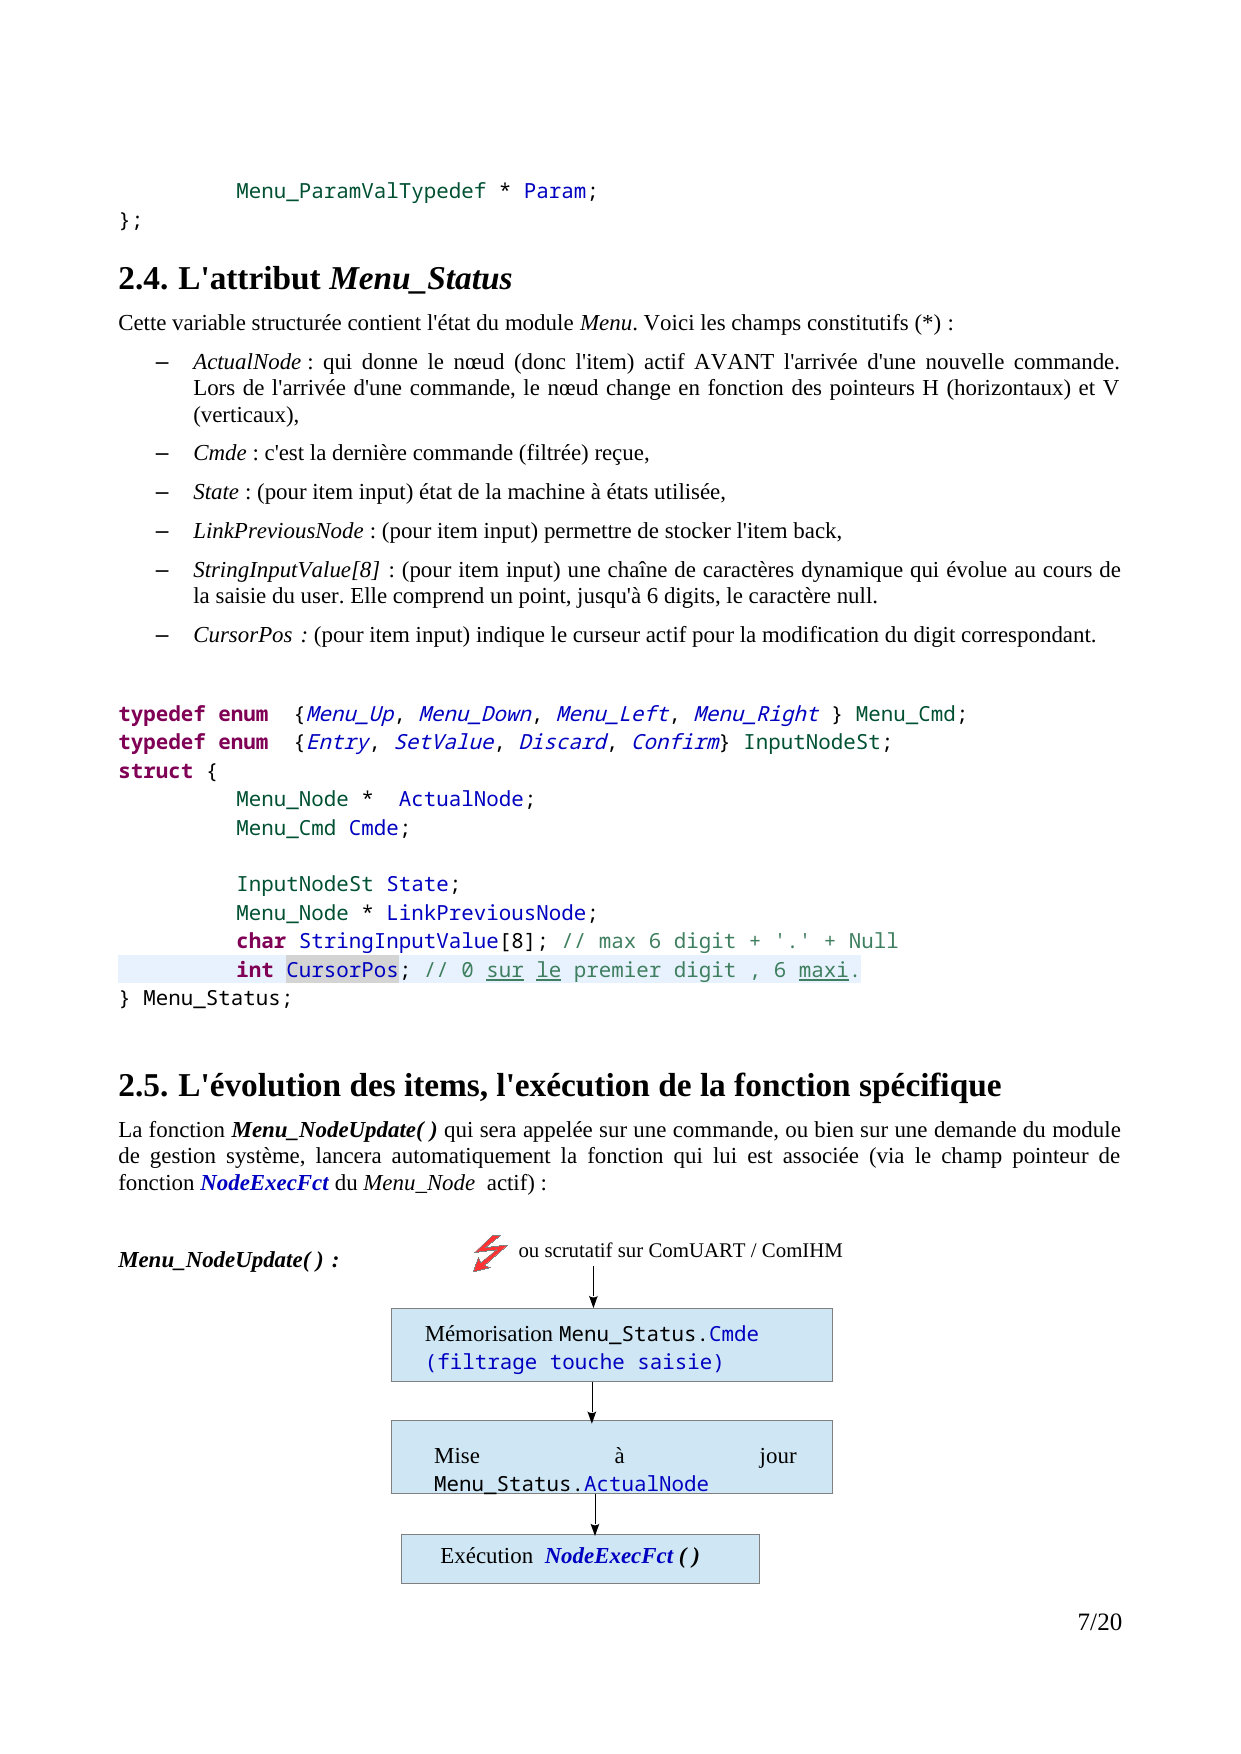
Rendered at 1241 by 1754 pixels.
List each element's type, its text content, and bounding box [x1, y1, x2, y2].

text int CursorPos; // 0 sur le premier digit , 6 maxi. [118, 955, 1122, 983]
text char StringInputValue[8]; // max 6 digit + '.' + Null [118, 926, 1122, 955]
text Cette variable structurée contient l'état du module Menu. Voici les champs constitutifs (*) : [118, 309, 1122, 335]
text Menu_ParamValTypedef * Param; [118, 176, 1122, 205]
list State : (pour item input) état de la machine à états utilisée, [156, 478, 1122, 505]
list LinkPreviousNode : (pour item input) permettre de stocker l'item back, [156, 517, 1122, 543]
text Menu_Cmd Cmde; [118, 813, 1122, 841]
subtitle L'attribut Menu_Status [118, 258, 1122, 297]
text Menu_Node * ActualNode; [118, 784, 1122, 813]
list Cmde : c'est la dernière commande (filtrée) reçue, [156, 439, 1122, 466]
list StringInputValue[8] : (pour item input) une chaîne de caractères dynamique qui évolue au cours de la saisie du user. Elle comprend un point, jusqu'à 6 digits, le caractère null. [156, 556, 1122, 609]
list ActualNode : qui donne le nœud (donc l'item) actif AVANT l'arrivée d'une nouvelle commande. Lors de l'arrivée d'une commande, le nœud change en fonction des pointeurs H (horizontaux) et V (verticaux), [156, 348, 1122, 427]
subtitle L'évolution des items, l'exécution de la fonction spécifique [118, 1065, 1122, 1103]
text } Menu_Status; [118, 983, 1122, 1012]
text typedef enum {Menu_Up, Menu_Down, Menu_Left, Menu_Right } Menu_Cmd; [118, 699, 1122, 727]
text typedef enum {Entry, SetValue, Discard, Confirm} InputNodeSt; [118, 727, 1122, 756]
list CursorPos : (pour item input) indique le curseur actif pour la modification du digit correspondant. [156, 621, 1122, 648]
text InputNodeSt State; [118, 869, 1122, 898]
text }; [118, 205, 1122, 233]
text Menu_Node * LinkPreviousNode; [118, 898, 1122, 926]
text Menu_NodeUpdate( ) : [118, 1246, 1122, 1273]
text La fonction Menu_NodeUpdate( ) qui sera appelée sur une commande, ou bien sur une demande du module de gestion système, lancera automatiquement la fonction qui lui est associée (via le champ pointeur de fonction NodeExecFct du Menu_Node actif) : [118, 1116, 1122, 1195]
text struct { [118, 756, 1122, 784]
